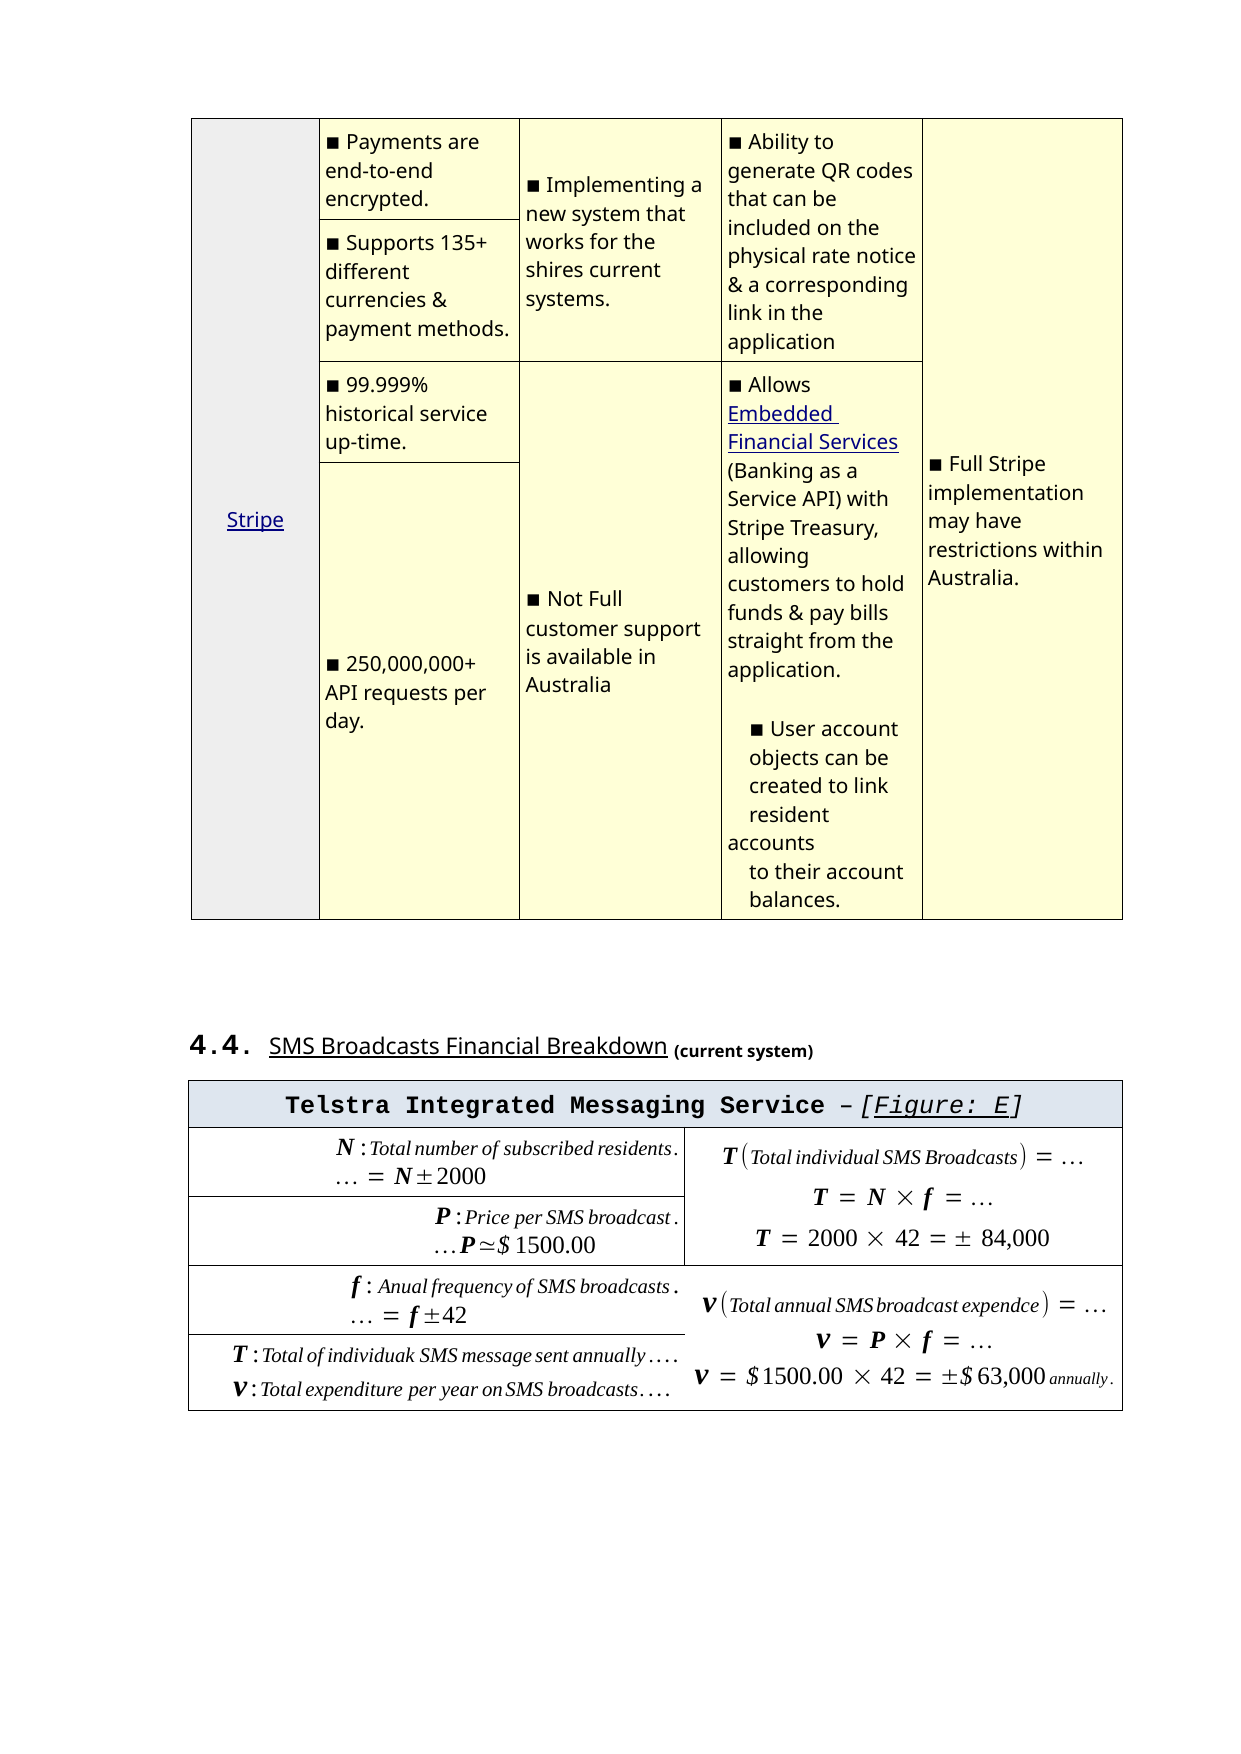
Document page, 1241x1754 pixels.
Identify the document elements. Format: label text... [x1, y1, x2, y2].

table_cell ▪ Supports 135+ different currencies & payment methods. [320, 220, 519, 361]
table_cell [189, 1266, 685, 1334]
table_cell ▪ Full Stripe implementation may have restrictions within Australia. [923, 119, 1122, 919]
table_cell Stripe [192, 119, 319, 919]
table_cell [189, 1197, 684, 1265]
table_cell ▪ 99.999% historical service up-time. [320, 362, 519, 462]
table_cell ▪ 250,000,000+ API requests per day. [320, 463, 519, 919]
table_cell ▪ Not Full customer support is available in Australia [520, 362, 721, 919]
text 4.4. SMS Broadcasts Financial Breakdown (current system) [189, 1023, 1122, 1063]
table_header Telstra Integrated Messaging Service – [Figure: E] [189, 1081, 1122, 1127]
table_cell [189, 1335, 685, 1410]
table_cell ▪ Payments are end-to-end encrypted. [320, 119, 519, 219]
table_cell [189, 1128, 684, 1196]
table_cell ▪ Implementing a new system that works for the shires current systems. [520, 119, 721, 361]
table_cell [685, 1128, 1122, 1265]
table_cell [685, 1266, 1122, 1410]
table_cell ▪ Ability to generate QR codes that can be included on the physical rate notice & a corresponding link in the application [722, 119, 922, 361]
table_cell ▪ Allows Embedded Financial Services (Banking as a Service API) with Stripe Treasury, allowing customers to hold funds & pay bills straight from the application. ▪ User account objects can be created to link resident accounts to their account balances. [722, 362, 922, 919]
